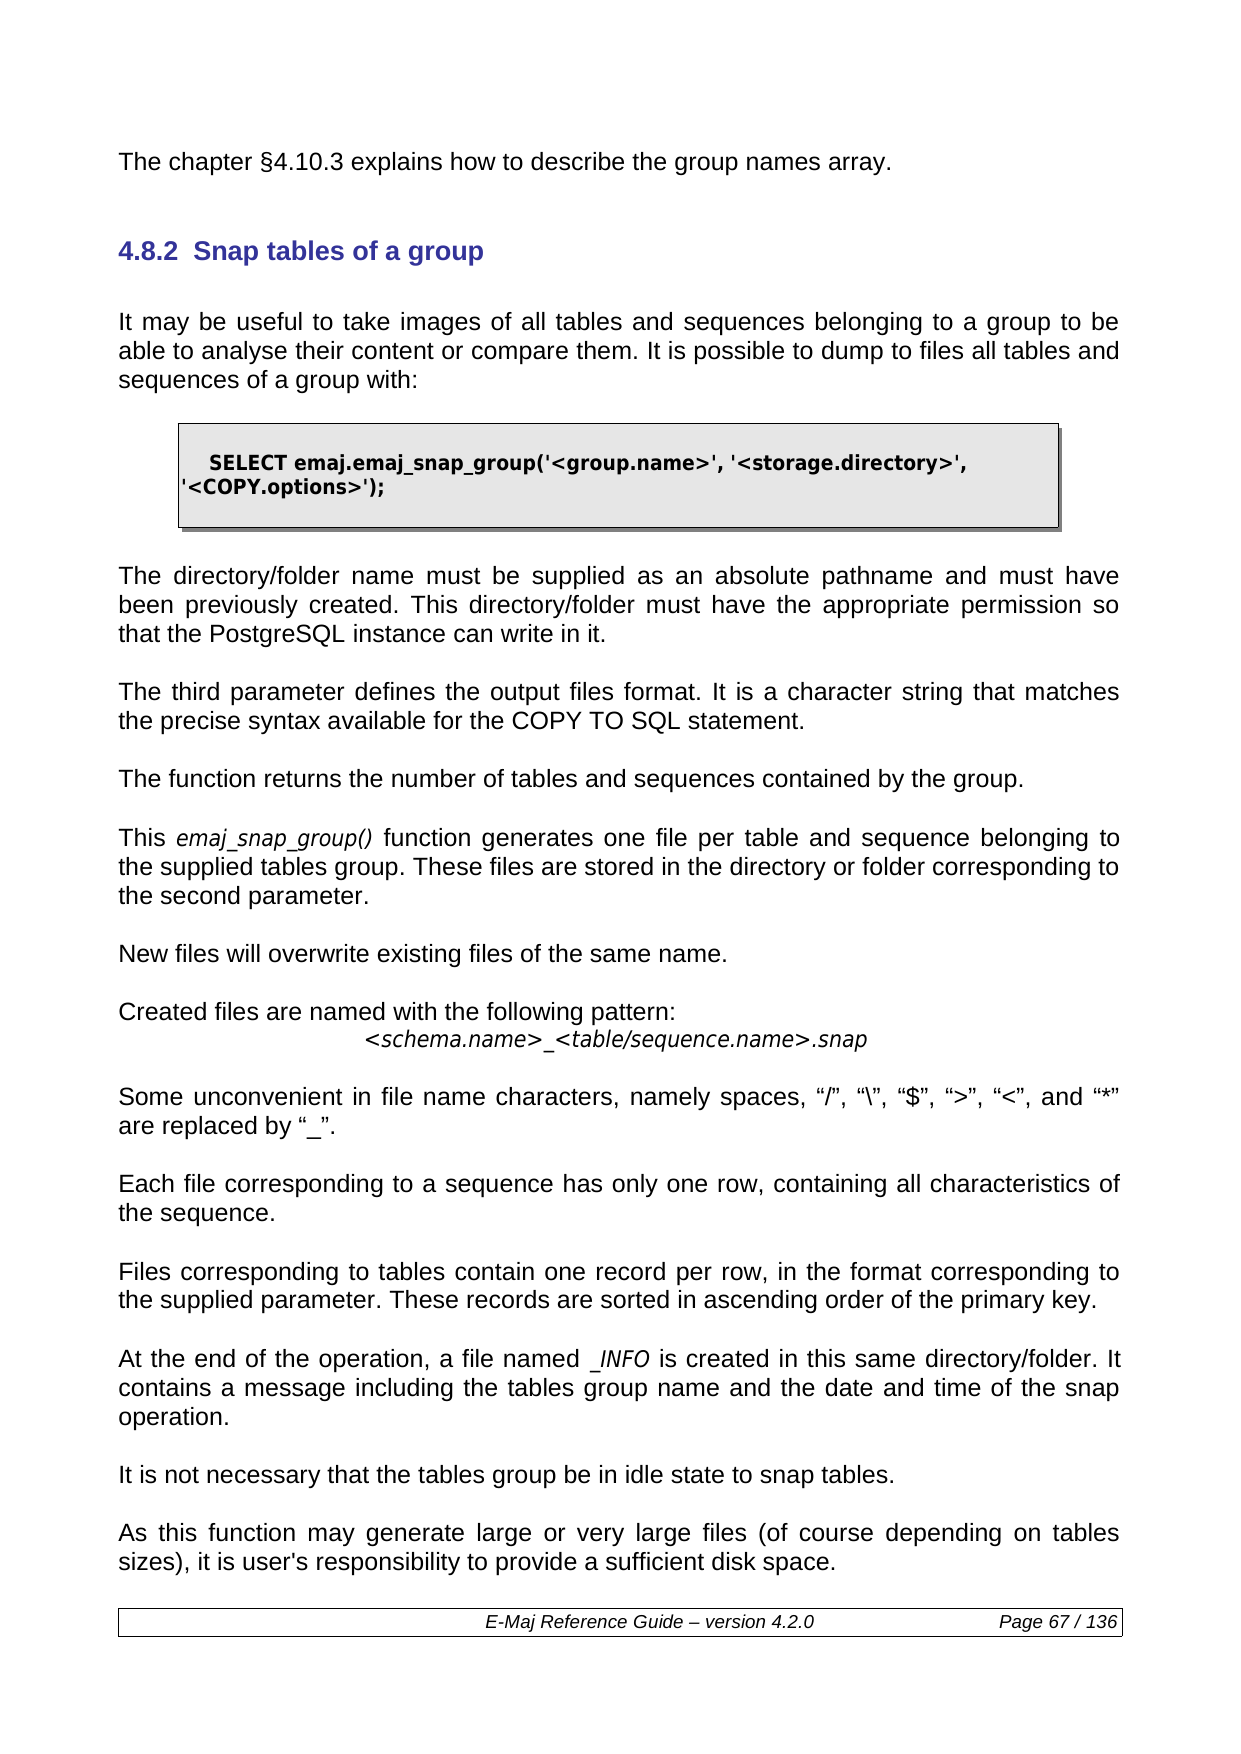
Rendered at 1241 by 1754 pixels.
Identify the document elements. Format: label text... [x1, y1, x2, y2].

text Some unconvenient in file name characters, namely spaces, “/”, “\”, “$”, “>”, “<”, and “*” are replaced by “_”. [118, 1082, 1122, 1140]
text The chapter §4.10.3 explains how to describe the group names array. [118, 147, 1122, 176]
text <schema.name>_<table/sequence.name>.snap [118, 1026, 1122, 1053]
subtitle Snap tables of a group [118, 234, 1122, 265]
text It may be useful to take images of all tables and sequences belonging to a group to be able to analyse their content or compare them. It is possible to dump to files all tables and sequences of a group with: [118, 307, 1122, 394]
text The third parameter defines the output files format. It is a character string that matches the precise syntax available for the COPY TO SQL statement. [118, 677, 1122, 735]
text Files corresponding to tables contain one record per row, in the format corresponding to the supplied parameter. These records are sorted in ascending order of the primary key. [118, 1256, 1122, 1314]
text At the end of the operation, a file named _INFO is created in this same directory/folder. It contains a message including the tables group name and the date and time of the snap operation. [118, 1343, 1122, 1431]
text SELECT emaj.emaj_snap_group('<group.name>', '<storage.directory>', '<COPY.options>'); [179, 448, 1058, 497]
text New files will overwrite existing files of the same name. [118, 939, 1122, 968]
text This emaj_snap_group() function generates one file per table and sequence belonging to the supplied tables group. These files are stored in the directory or folder corresponding to the second parameter. [118, 822, 1122, 910]
text Created files are named with the following pattern: [118, 997, 1122, 1026]
text The directory/folder name must be supplied as an absolute pathname and must have been previously created. This directory/folder must have the appropriate permission so that the PostgreSQL instance can write in it. [118, 561, 1122, 648]
text The function returns the number of tables and sequences contained by the group. [118, 764, 1122, 793]
text Each file corresponding to a sequence has only one row, containing all characteristics of the sequence. [118, 1169, 1122, 1227]
text It is not necessary that the tables group be in idle state to snap tables. [118, 1460, 1122, 1489]
text As this function may generate large or very large files (of course depending on tables sizes), it is user's responsibility to provide a sufficient disk space. [118, 1518, 1122, 1576]
